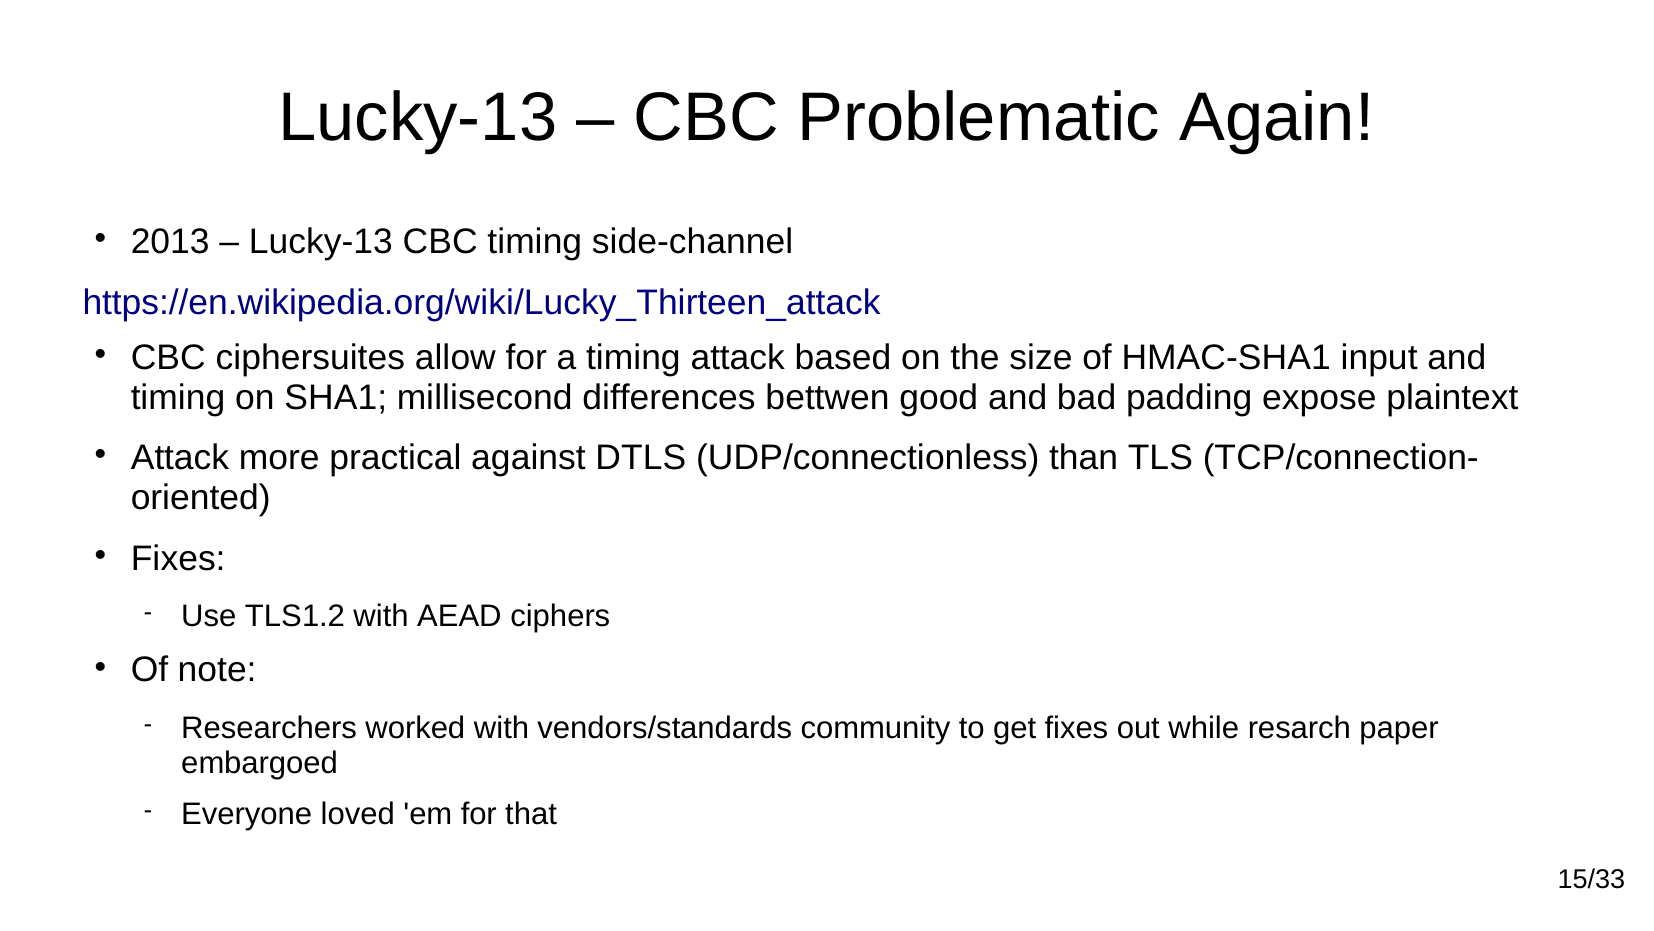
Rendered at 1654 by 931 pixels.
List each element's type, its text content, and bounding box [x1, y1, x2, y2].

list 2013 – Lucky-13 CBC timing side-channel https://en.wikipedia.org/wiki/Lucky_Thirteen_attack CBC ciphersuites allow for a timing attack based on the size of HMAC-SHA1 input and timing on SHA1; millisecond differences bettwen good and bad padding expose plaintext Attack more practical against DTLS (UDP/connectionless) than TLS (TCP/connection-oriented) Fixes: Use TLS1.2 with AEAD ciphers Of note: Researchers worked with vendors/standards community to get fixes out while resarch paper embargoed Everyone loved 'em for that [82, 217, 1538, 842]
title Lucky-13 – CBC Problematic Again! [82, 37, 1571, 193]
